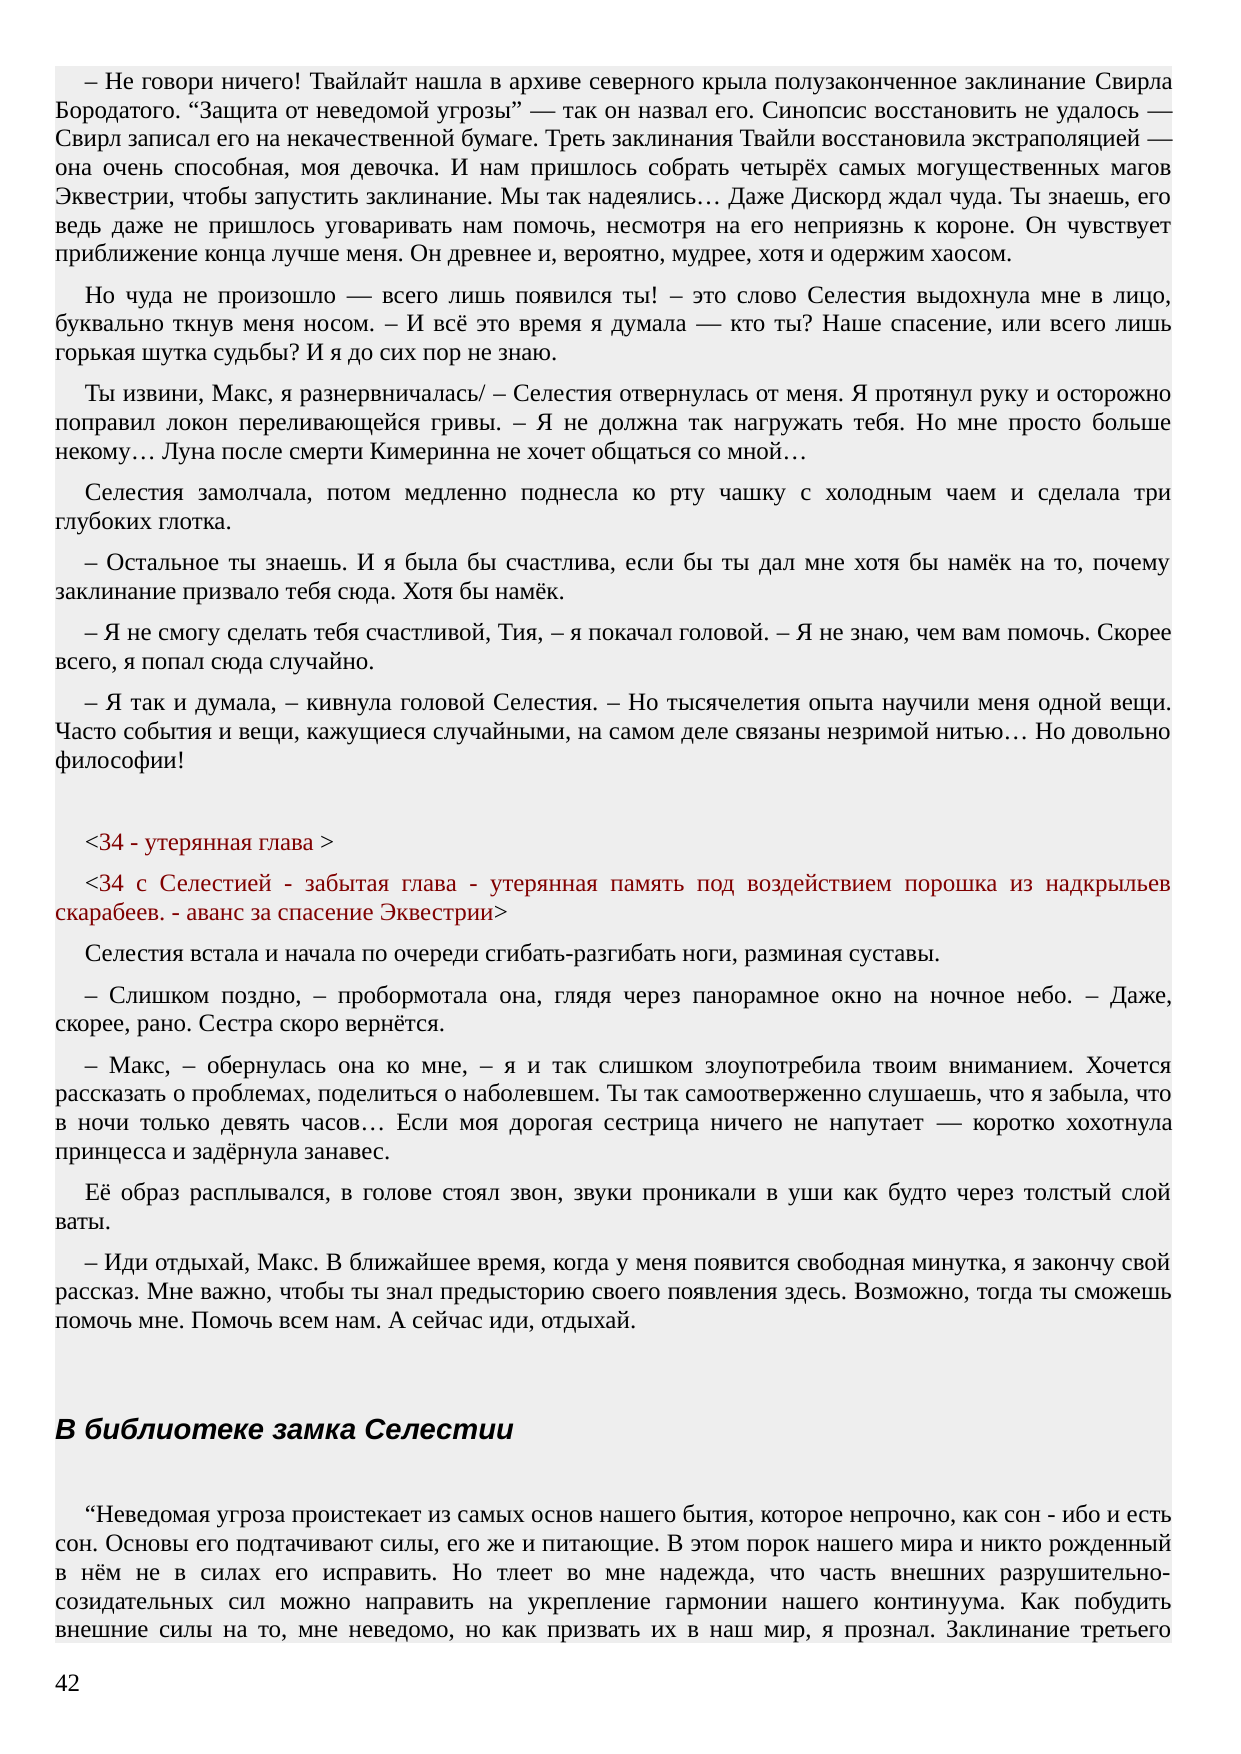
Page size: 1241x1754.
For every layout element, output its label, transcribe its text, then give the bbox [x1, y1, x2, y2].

text – Слишком поздно, – пробормотала она, глядя через панорамное окно на ночное небо. – Даже, скорее, рано. Сестра скоро вернётся. [55, 980, 1172, 1037]
subtitle В библиотеке замка Селестии [55, 1412, 1172, 1446]
text – Я так и думала, – кивнула головой Селестия. – Но тысячелетия опыта научили меня одной вещи. Часто события и вещи, кажущиеся случайными, на самом деле связаны незримой нитью… Но довольно философии! [55, 687, 1172, 773]
text – Макс, – обернулась она ко мне, – я и так слишком злоупотребила твоим вниманием. Хочется рассказать о проблемах, поделиться о наболевшем. Ты так самоотверженно слушаешь, что я забыла, что в ночи только девять часов… Если моя дорогая сестрица ничего не напутает — коротко хохотнула принцесса и задёрнула занавес. [55, 1050, 1172, 1165]
text Селестия замолчала, потом медленно поднесла ко рту чашку с холодным чаем и сделала три глубоких глотка. [55, 477, 1172, 535]
text – Остальное ты знаешь. И я была бы счастлива, если бы ты дал мне хотя бы намёк на то, почему заклинание призвало тебя сюда. Хотя бы намёк. [55, 547, 1172, 605]
text – Иди отдыхай, Макс. В ближайшее время, когда у меня появится свободная минутка, я закончу свой рассказ. Мне важно, чтобы ты знал предысторию своего появления здесь. Возможно, тогда ты сможешь помочь мне. Помочь всем нам. А сейчас иди, отдыхай. [55, 1247, 1172, 1333]
text “Неведомая угроза проистекает из самых основ нашего бытия, которое непрочно, как сон - ибо и есть сон. Основы его подтачивают силы, его же и питающие. В этом порок нашего мира и никто рожденный в нём не в силах его исправить. Но тлеет во мне надежда, что часть внешних разрушительно-созидательных сил можно направить на укрепление гармонии нашего континуума. Как побудить внешние силы на то, мне неведомо, но как призвать их в наш мир, я прознал. Заклинание третьего [55, 1499, 1172, 1643]
text <34 - утерянная глава > [55, 827, 1172, 856]
text Ты извини, Макс, я разнервничалась/ – Селестия отвернулась от меня. Я протянул руку и осторожно поправил локон переливающейся гривы. – Я не должна так нагружать тебя. Но мне просто больше некому… Луна после смерти Кимеринна не хочет общаться со мной… [55, 378, 1172, 465]
text – Я не смогу сделать тебя счастливой, Тия, – я покачал головой. – Я не знаю, чем вам помочь. Скорее всего, я попал сюда случайно. [55, 617, 1172, 675]
text Селестия встала и начала по очереди сгибать-разгибать ноги, разминая суставы. [55, 938, 1172, 967]
text Её образ расплывался, в голове стоял звон, звуки проникали в уши как будто через толстый слой ваты. [55, 1177, 1172, 1235]
text – Не говори ничего! Твайлайт нашла в архиве северного крыла полузаконченное заклинание Cвирла Бородатого. “Защита от неведомой угрозы” — так он назвал его. Синопсис восстановить не удалось — Свирл записал его на некачественной бумаге. Треть заклинания Твайли восстановила экстраполяцией — она очень способная, моя девочка. И нам пришлось собрать четырёх самых могущественных магов Эквестрии, чтобы запустить заклинание. Мы так надеялись… Даже Дискорд ждал чуда. Ты знаешь, его ведь даже не пришлось уговаривать нам помочь, несмотря на его неприязнь к короне. Он чувствует приближение конца лучше меня. Он древнее и, вероятно, мудрее, хотя и одержим хаосом. [55, 66, 1172, 267]
text <34 с Селестией - забытая глава - утерянная память под воздействием порошка из надкрыльев скарабеев. - аванс за спасение Эквестрии> [55, 868, 1172, 926]
text Но чуда не произошло — всего лишь появился ты! – это слово Селестия выдохнула мне в лицо, буквально ткнув меня носом. – И всё это время я думала — кто ты? Наше спасение, или всего лишь горькая шутка судьбы? И я до сих пор не знаю. [55, 280, 1172, 366]
